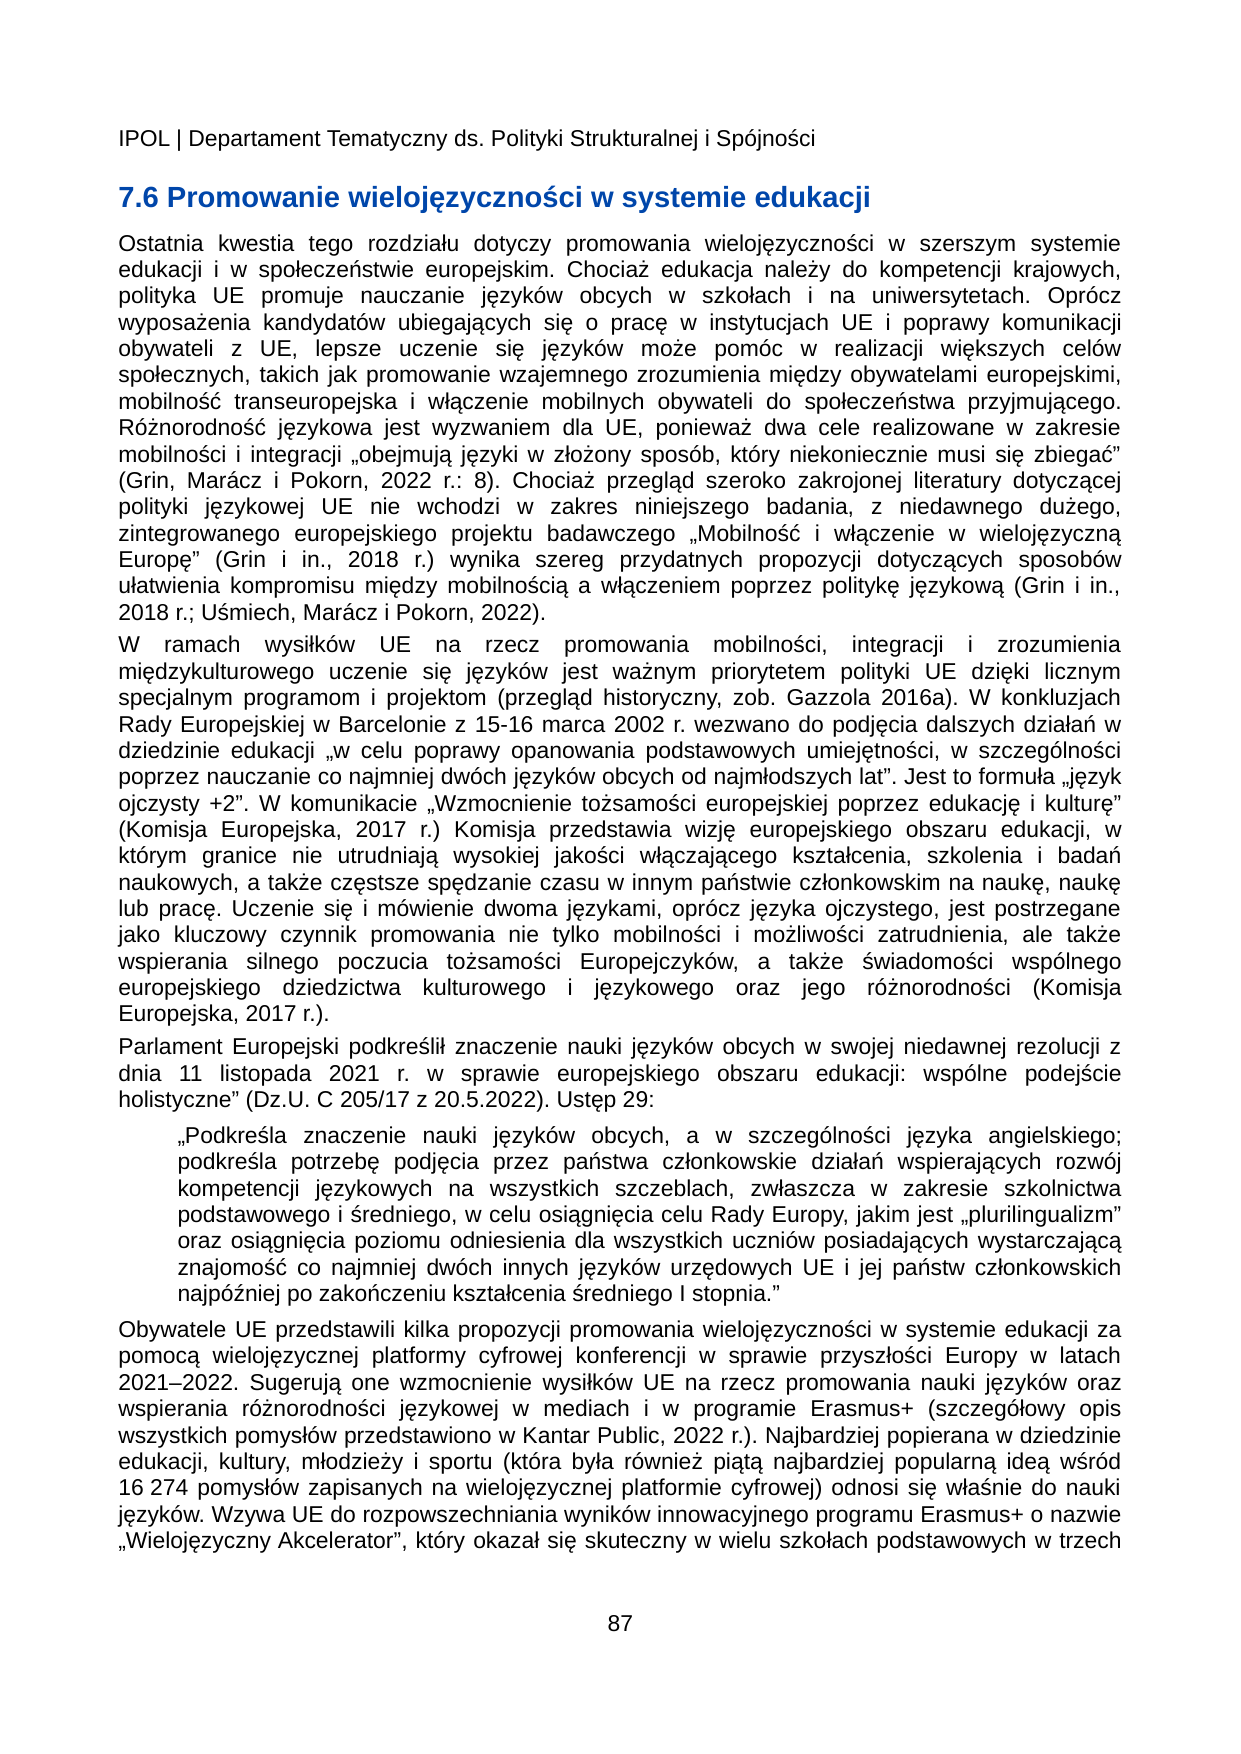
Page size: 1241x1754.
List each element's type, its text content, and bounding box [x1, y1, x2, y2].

text Parlament Europejski podkreślił znaczenie nauki języków obcych w swojej niedawnej rezolucji z dnia 11 listopada 2021 r. w sprawie europejskiego obszaru edukacji: wspólne podejście holistyczne” (Dz.U. C 205/17 z 20.5.2022). Ustęp 29: [118, 1033, 1122, 1112]
text „Podkreśla znaczenie nauki języków obcych, a w szczególności języka angielskiego; podkreśla potrzebę podjęcia przez państwa członkowskie działań wspierających rozwój kompetencji językowych na wszystkich szczeblach, zwłaszcza w zakresie szkolnictwa podstawowego i średniego, w celu osiągnięcia celu Rady Europy, jakim jest „plurilingualizm” oraz osiągnięcia poziomu odniesienia dla wszystkich uczniów posiadających wystarczającą znajomość co najmniej dwóch innych języków urzędowych UE i jej państw członkowskich najpóźniej po zakończeniu kształcenia średniego I stopnia.” [177, 1122, 1122, 1306]
subtitle 7.6 Promowanie wielojęzyczności w systemie edukacji [118, 180, 1122, 214]
text W ramach wysiłków UE na rzecz promowania mobilności, integracji i zrozumienia międzykulturowego uczenie się języków jest ważnym priorytetem polityki UE dzięki licznym specjalnym programom i projektom (przegląd historyczny, zob. Gazzola 2016a). W konkluzjach Rady Europejskiej w Barcelonie z 15-16 marca 2002 r. wezwano do podjęcia dalszych działań w dziedzinie edukacji „w celu poprawy opanowania podstawowych umiejętności, w szczególności poprzez nauczanie co najmniej dwóch języków obcych od najmłodszych lat”. Jest to formuła „język ojczysty +2”. W komunikacie „Wzmocnienie tożsamości europejskiej poprzez edukację i kulturę” (Komisja Europejska, 2017 r.) Komisja przedstawia wizję europejskiego obszaru edukacji, w którym granice nie utrudniają wysokiej jakości włączającego kształcenia, szkolenia i badań naukowych, a także częstsze spędzanie czasu w innym państwie członkowskim na naukę, naukę lub pracę. Uczenie się i mówienie dwoma językami, oprócz języka ojczystego, jest postrzegane jako kluczowy czynnik promowania nie tylko mobilności i możliwości zatrudnienia, ale także wspierania silnego poczucia tożsamości Europejczyków, a także świadomości wspólnego europejskiego dziedzictwa kulturowego i językowego oraz jego różnorodności (Komisja Europejska, 2017 r.). [118, 631, 1122, 1027]
text Obywatele UE przedstawili kilka propozycji promowania wielojęzyczności w systemie edukacji za pomocą wielojęzycznej platformy cyfrowej konferencji w sprawie przyszłości Europy w latach 2021–2022. Sugerują one wzmocnienie wysiłków UE na rzecz promowania nauki języków oraz wspierania różnorodności językowej w mediach i w programie Erasmus+ (szczegółowy opis wszystkich pomysłów przedstawiono w Kantar Public, 2022 r.). Najbardziej popierana w dziedzinie edukacji, kultury, młodzieży i sportu (która była również piątą najbardziej popularną ideą wśród 16 274 pomysłów zapisanych na wielojęzycznej platformie cyfrowej) odnosi się właśnie do nauki języków. Wzywa UE do rozpowszechniania wyników innowacyjnego programu Erasmus+ o nazwie „Wielojęzyczny Akcelerator”, który okazał się skuteczny w wielu szkołach podstawowych w trzech [118, 1316, 1122, 1553]
text Ostatnia kwestia tego rozdziału dotyczy promowania wielojęzyczności w szerszym systemie edukacji i w społeczeństwie europejskim. Chociaż edukacja należy do kompetencji krajowych, polityka UE promuje nauczanie języków obcych w szkołach i na uniwersytetach. Oprócz wyposażenia kandydatów ubiegających się o pracę w instytucjach UE i poprawy komunikacji obywateli z UE, lepsze uczenie się języków może pomóc w realizacji większych celów społecznych, takich jak promowanie wzajemnego zrozumienia między obywatelami europejskimi, mobilność transeuropejska i włączenie mobilnych obywateli do społeczeństwa przyjmującego. Różnorodność językowa jest wyzwaniem dla UE, ponieważ dwa cele realizowane w zakresie mobilności i integracji „obejmują języki w złożony sposób, który niekoniecznie musi się zbiegać” (Grin, Marácz i Pokorn, 2022 r.: 8). Chociaż przegląd szeroko zakrojonej literatury dotyczącej polityki językowej UE nie wchodzi w zakres niniejszego badania, z niedawnego dużego, zintegrowanego europejskiego projektu badawczego „Mobilność i włączenie w wielojęzyczną Europę” (Grin i in., 2018 r.) wynika szereg przydatnych propozycji dotyczących sposobów ułatwienia kompromisu między mobilnością a włączeniem poprzez politykę językową (Grin i in., 2018 r.; Uśmiech, Marácz i Pokorn, 2022). [118, 230, 1122, 625]
